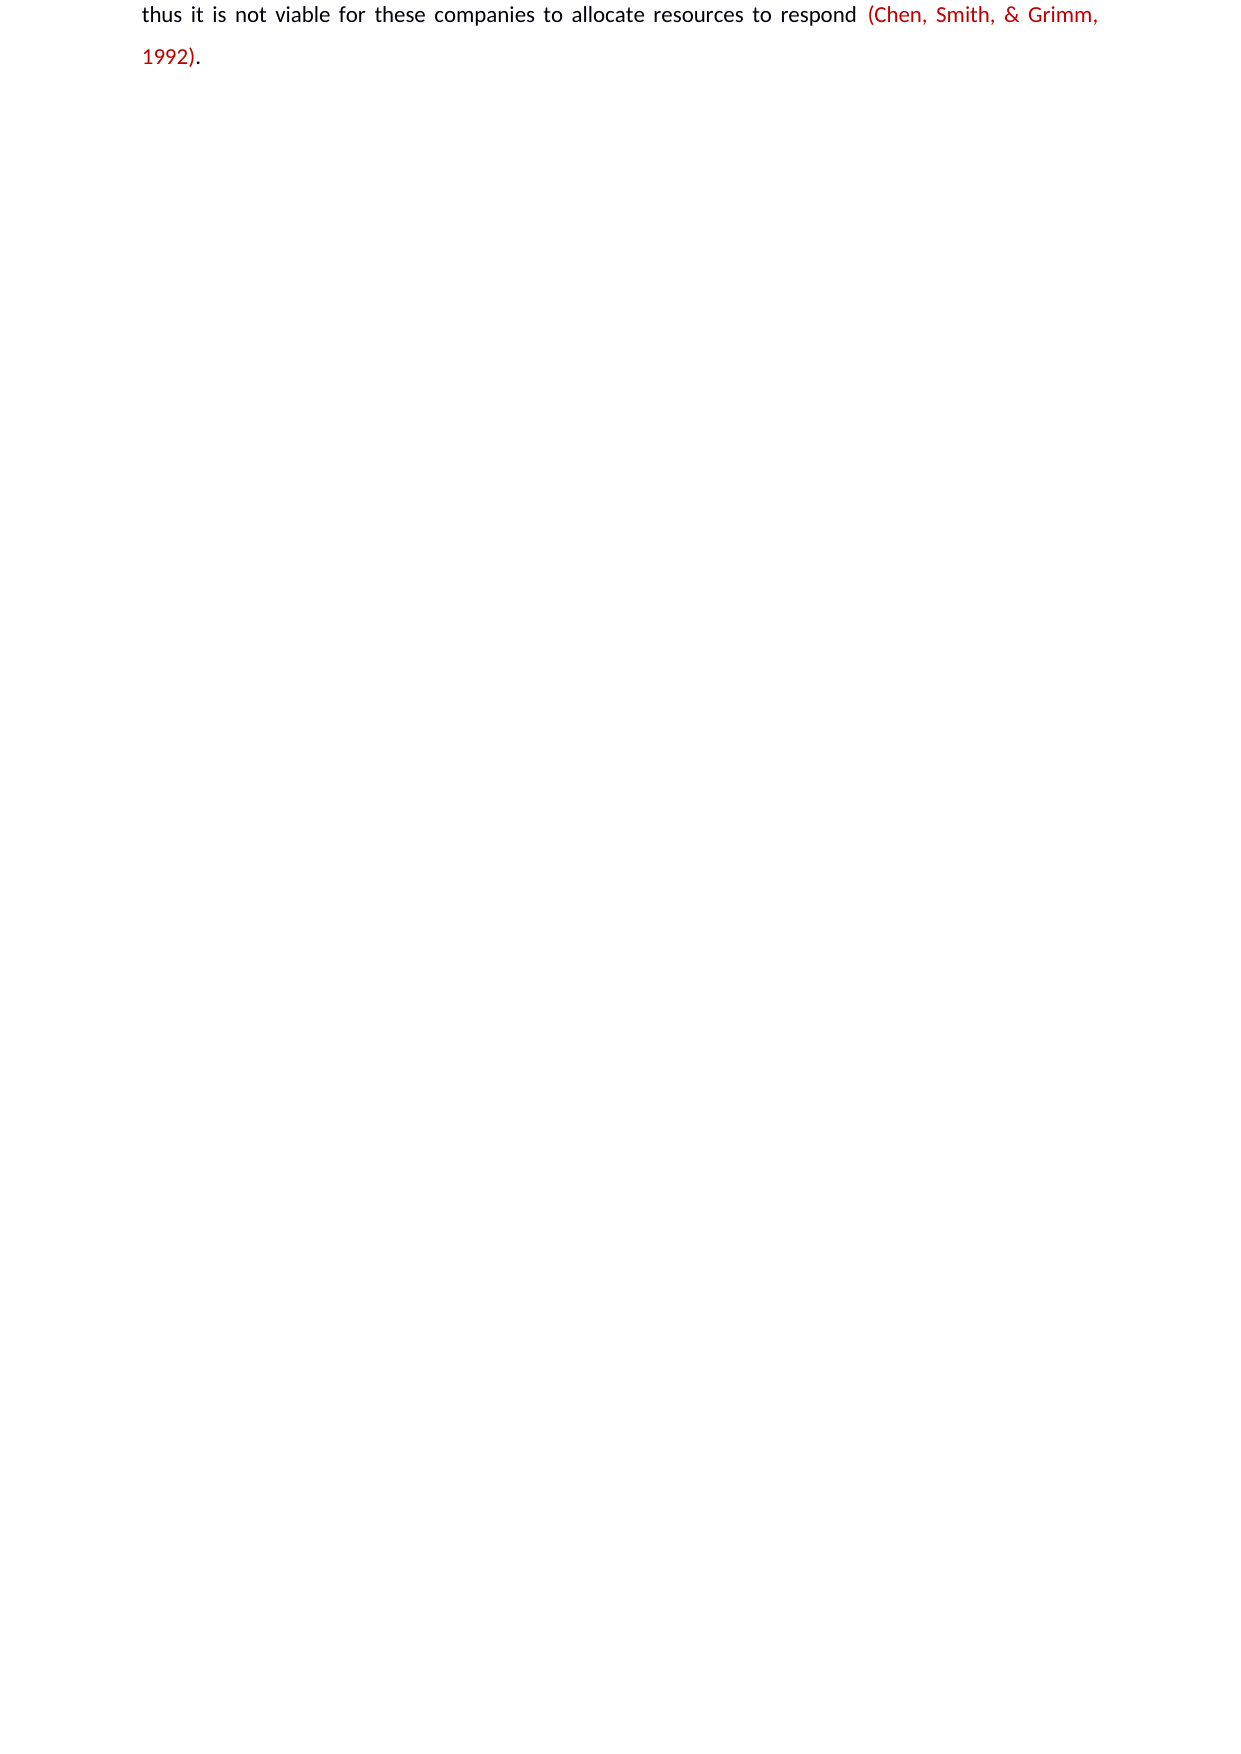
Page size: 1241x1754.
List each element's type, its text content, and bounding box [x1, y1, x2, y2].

text thus it is not viable for these companies to allocate resources to respond (Chen, Smith, & Grimm, 1992). [142, 0, 1098, 70]
